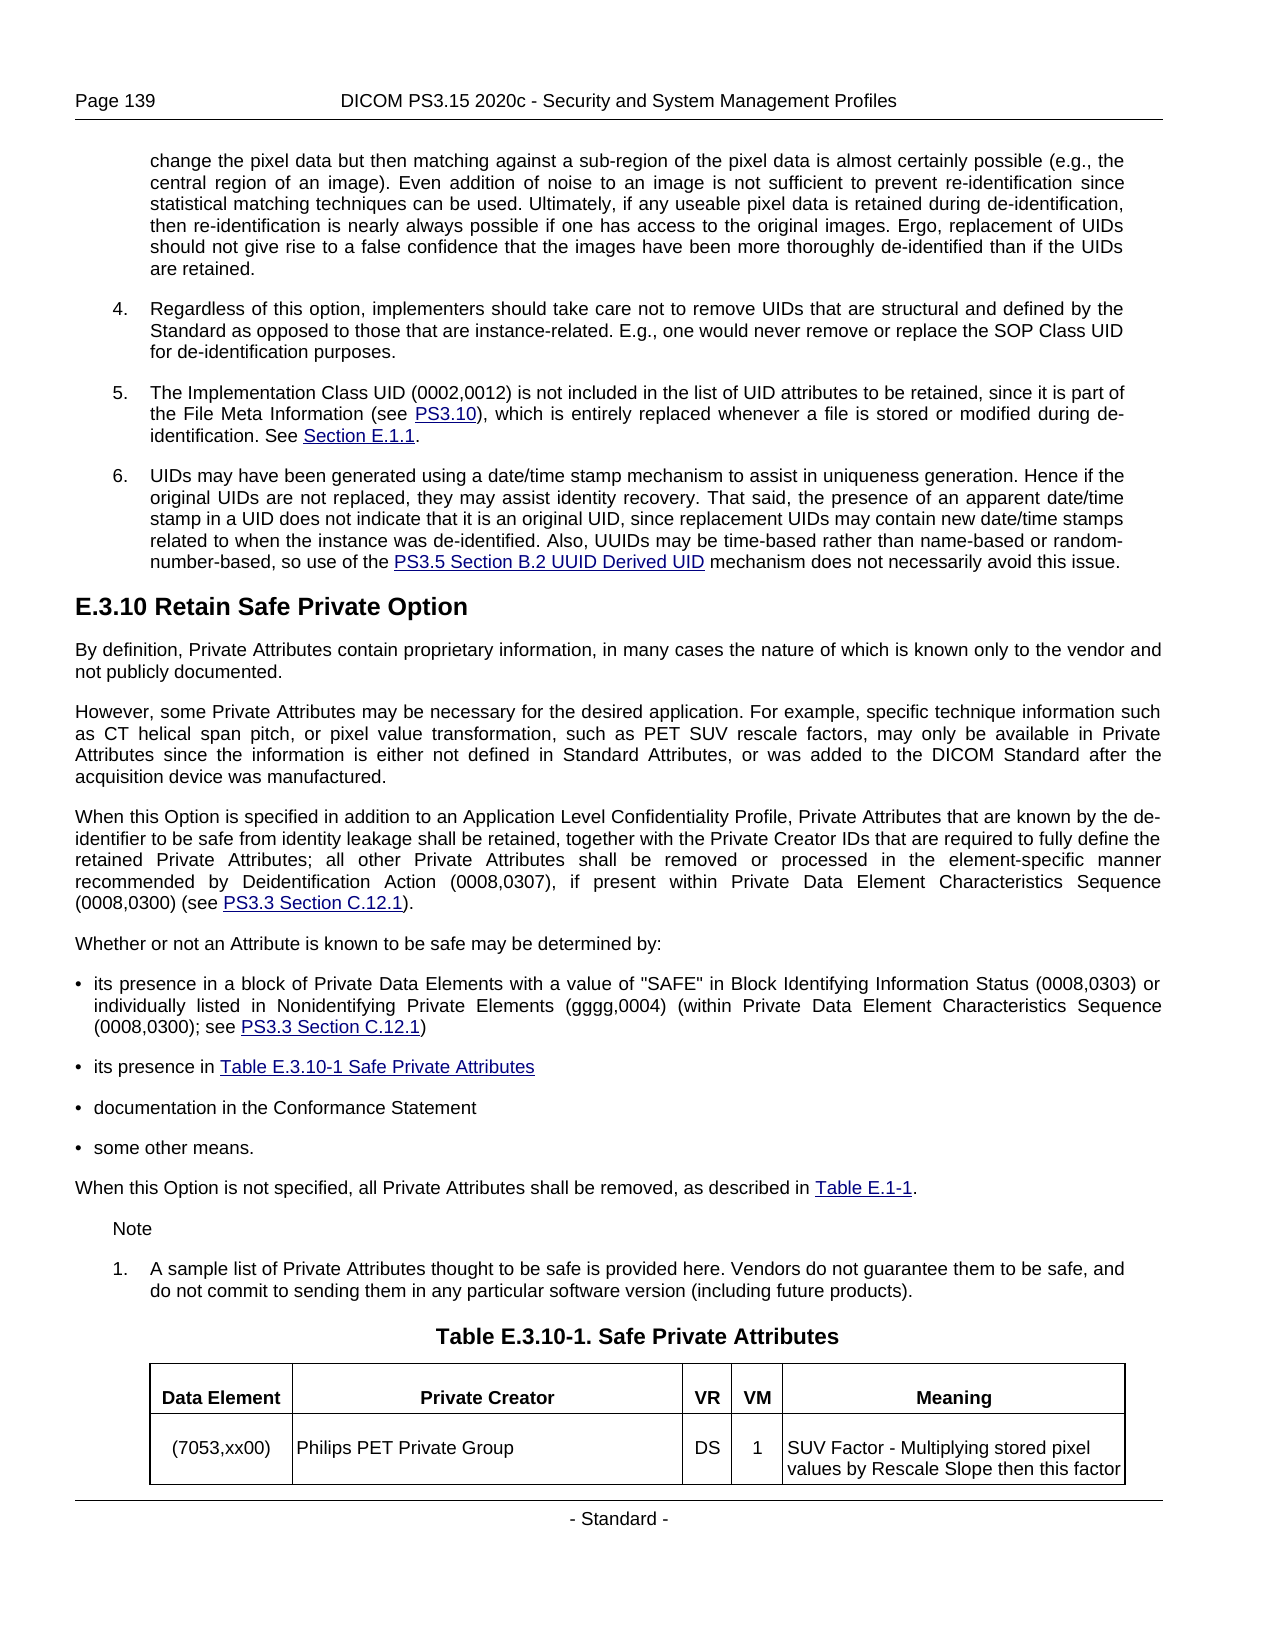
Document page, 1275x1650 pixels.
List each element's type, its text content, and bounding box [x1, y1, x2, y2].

table_cell SUV Factor - Multiplying stored pixel values by Rescale Slope then this factor [783, 1414, 1124, 1484]
table_cell (7053,xx00) [151, 1414, 292, 1484]
text 6. UIDs may have been generated using a date/time stamp mechanism to assist in uniqueness generation. Hence if the original UIDs are not replaced, they may assist identity recovery. That said, the presence of an apparent date/time stamp in a UID does not indicate that it is an original UID, since replacement UIDs may contain new date/time stamps related to when the instance was de-identified. Also, UUIDs may be time-based rather than name-based or random-number-based, so use of the PS3.5 Section B.2 UUID Derived UID mechanism does not necessarily avoid this issue. [112, 465, 1125, 573]
text change the pixel data but then matching against a sub-region of the pixel data is almost certainly possible (e.g., the central region of an image). Even addition of noise to an image is not sufficient to prevent re-identification since statistical matching techniques can be used. Ultimately, if any useable pixel data is retained during de-identification, then re-identification is nearly always possible if one has access to the original images. Ergo, replacement of UIDs should not give rise to a false confidence that the images have been more thoroughly de-identified than if the UIDs are retained. [112, 150, 1125, 279]
text When this Option is specified in addition to an Application Level Confidentiality Profile, Private Attributes that are known by the de-identifier to be safe from identity leakage shall be retained, together with the Private Creator IDs that are required to fully define the retained Private Attributes; all other Private Attributes shall be removed or processed in the element-specific manner recommended by Deidentification Action (0008,0307), if present within Private Data Element Characteristics Sequence (0008,0300) (see PS3.3 Section C.12.1). [75, 806, 1162, 914]
text Table E.3.10-1. Safe Private Attributes [150, 1323, 1125, 1349]
text 5. The Implementation Class UID (0002,0012) is not included in the list of UID attributes to be retained, since it is part of the File Meta Information (see PS3.10), which is entirely replaced whenever a file is stored or modified during de-identification. See Section E.1.1. [112, 382, 1125, 446]
text By definition, Private Attributes contain proprietary information, in many cases the nature of which is known only to the vendor and not publicly documented. [75, 639, 1162, 682]
table_cell DS [683, 1414, 731, 1484]
text 4. Regardless of this option, implementers should take care not to remove UIDs that are structural and defined by the Standard as opposed to those that are instance-related. E.g., one would never remove or replace the SOP Class UID for de-identification purposes. [112, 298, 1125, 363]
table_header Data Element [151, 1364, 292, 1412]
text Whether or not an Attribute is known to be safe may be determined by: [75, 932, 1162, 954]
table_cell 1 [732, 1414, 782, 1484]
table_header VR [683, 1364, 731, 1412]
table_cell Philips PET Private Group [293, 1414, 682, 1484]
table_header Private Creator [293, 1364, 682, 1412]
table_header Meaning [783, 1364, 1124, 1412]
table_header VM [732, 1364, 782, 1412]
text • documentation in the Conformance Statement [75, 1097, 1162, 1118]
text When this Option is not specified, all Private Attributes shall be removed, as described in Table E.1-1. [75, 1177, 1162, 1199]
text • some other means. [75, 1137, 1162, 1158]
text • its presence in a block of Private Data Elements with a value of "SAFE" in Block Identifying Information Status (0008,0303) or individually listed in Nonidentifying Private Elements (gggg,0004) (within Private Data Element Characteristics Sequence (0008,0300); see PS3.3 Section C.12.1) [75, 973, 1162, 1037]
text 1. A sample list of Private Attributes thought to be safe is provided here. Vendors do not guarantee them to be safe, and do not commit to sending them in any particular software version (including future products). [112, 1258, 1125, 1301]
text Note [112, 1217, 1125, 1239]
text However, some Private Attributes may be necessary for the desired application. For example, specific technique information such as CT helical span pitch, or pixel value transformation, such as PET SUV rescale factors, may only be available in Private Attributes since the information is either not defined in Standard Attributes, or was added to the DICOM Standard after the acquisition device was manufactured. [75, 701, 1162, 787]
text • its presence in Table E.3.10-1 Safe Private Attributes [75, 1056, 1162, 1078]
text E.3.10 Retain Safe Private Option [75, 592, 1162, 620]
